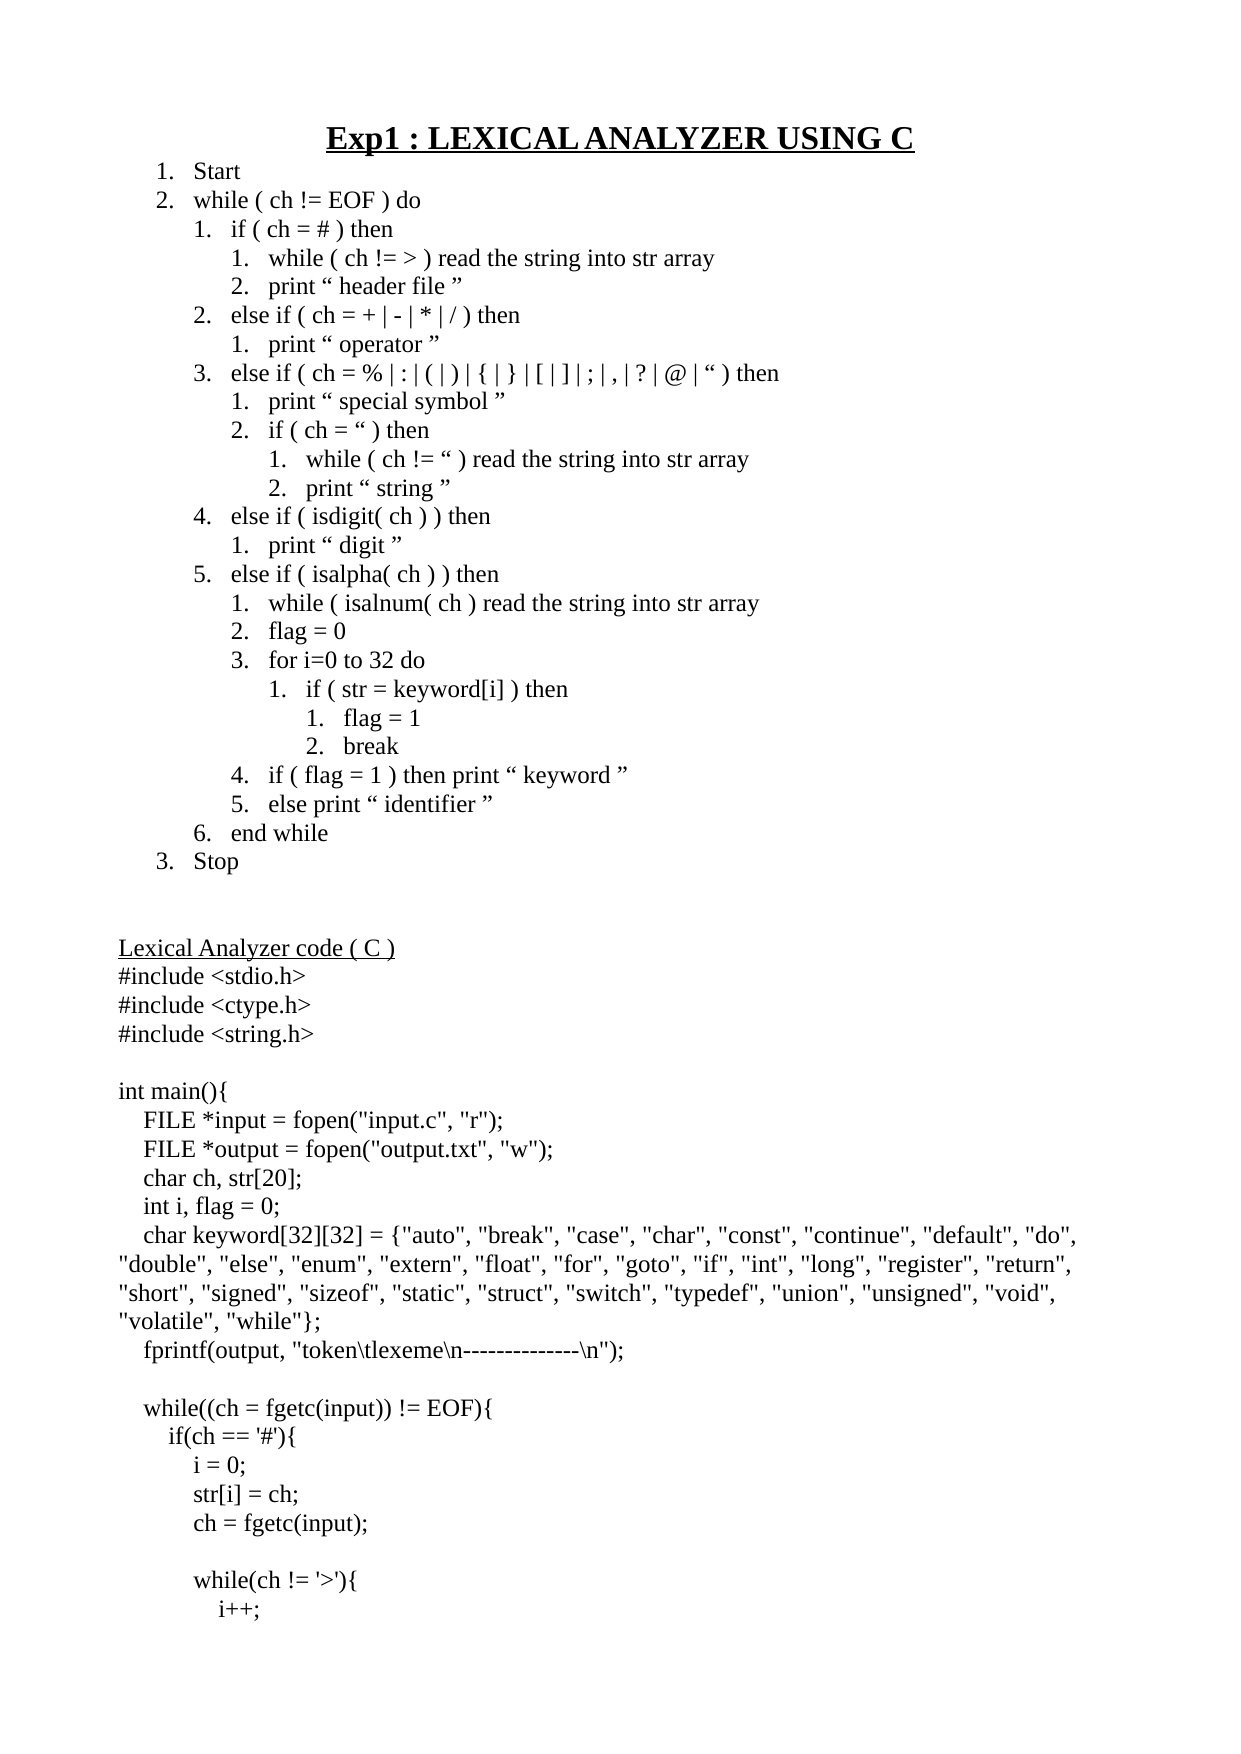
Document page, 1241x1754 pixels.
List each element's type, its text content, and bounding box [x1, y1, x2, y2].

list print “ header file ” [231, 271, 1122, 300]
list else if ( isdigit( ch ) ) then [193, 501, 1122, 530]
text FILE *input = fopen("input.c", "r"); [118, 1105, 1122, 1134]
list if ( ch = “ ) then [231, 415, 1122, 444]
text i = 0; [118, 1450, 1122, 1479]
text i++; [118, 1594, 1122, 1623]
text #include <ctype.h> [118, 990, 1122, 1019]
list while ( ch != > ) read the string into str array [231, 243, 1122, 271]
list print “ digit ” [231, 530, 1122, 559]
list for i=0 to 32 do [231, 645, 1122, 674]
text char ch, str[20]; [118, 1163, 1122, 1191]
text Exp1 : LEXICAL ANALYZER USING C [118, 118, 1122, 156]
text #include <stdio.h> [118, 961, 1122, 990]
list else print “ identifier ” [231, 789, 1122, 818]
list flag = 0 [231, 616, 1122, 645]
text fprintf(output, "token\tlexeme\n--------------\n"); [118, 1335, 1122, 1364]
text while((ch = fgetc(input)) != EOF){ [118, 1393, 1122, 1421]
list while ( ch != “ ) read the string into str array [268, 444, 1122, 473]
list Stop [156, 846, 1122, 875]
list while ( isalnum( ch ) read the string into str array [231, 588, 1122, 616]
list print “ string ” [268, 473, 1122, 501]
list else if ( isalpha( ch ) ) then [193, 559, 1122, 588]
text ch = fgetc(input); [118, 1508, 1122, 1536]
text int main(){ [118, 1076, 1122, 1105]
list Start [156, 156, 1122, 185]
text int i, flag = 0; [118, 1191, 1122, 1220]
text if(ch == '#'){ [118, 1421, 1122, 1450]
list while ( ch != EOF ) do [156, 185, 1122, 214]
list end while [193, 818, 1122, 846]
list print “ special symbol ” [231, 386, 1122, 415]
list print “ operator ” [231, 329, 1122, 358]
list flag = 1 [306, 703, 1122, 731]
list if ( flag = 1 ) then print “ keyword ” [231, 760, 1122, 789]
list if ( ch = # ) then [193, 214, 1122, 243]
text Lexical Analyzer code ( C ) [118, 933, 1122, 961]
list break [306, 731, 1122, 760]
text while(ch != '>'){ [118, 1565, 1122, 1594]
text #include <string.h> [118, 1019, 1122, 1048]
list else if ( ch = + | - | * | / ) then [193, 300, 1122, 329]
text str[i] = ch; [118, 1479, 1122, 1508]
text FILE *output = fopen("output.txt", "w"); [118, 1134, 1122, 1163]
text char keyword[32][32] = {"auto", "break", "case", "char", "const", "continue", "default", "do", "double", "else", "enum", "extern", "float", "for", "goto", "if", "int", "long", "register", "return", "short", "signed", "sizeof", "static", "struct", "switch", "typedef", "union", "unsigned", "void", "volatile", "while"}; [118, 1220, 1122, 1335]
list if ( str = keyword[i] ) then [268, 674, 1122, 703]
list else if ( ch = % | : | ( | ) | { | } | [ | ] | ; | , | ? | @ | “ ) then [193, 358, 1122, 386]
